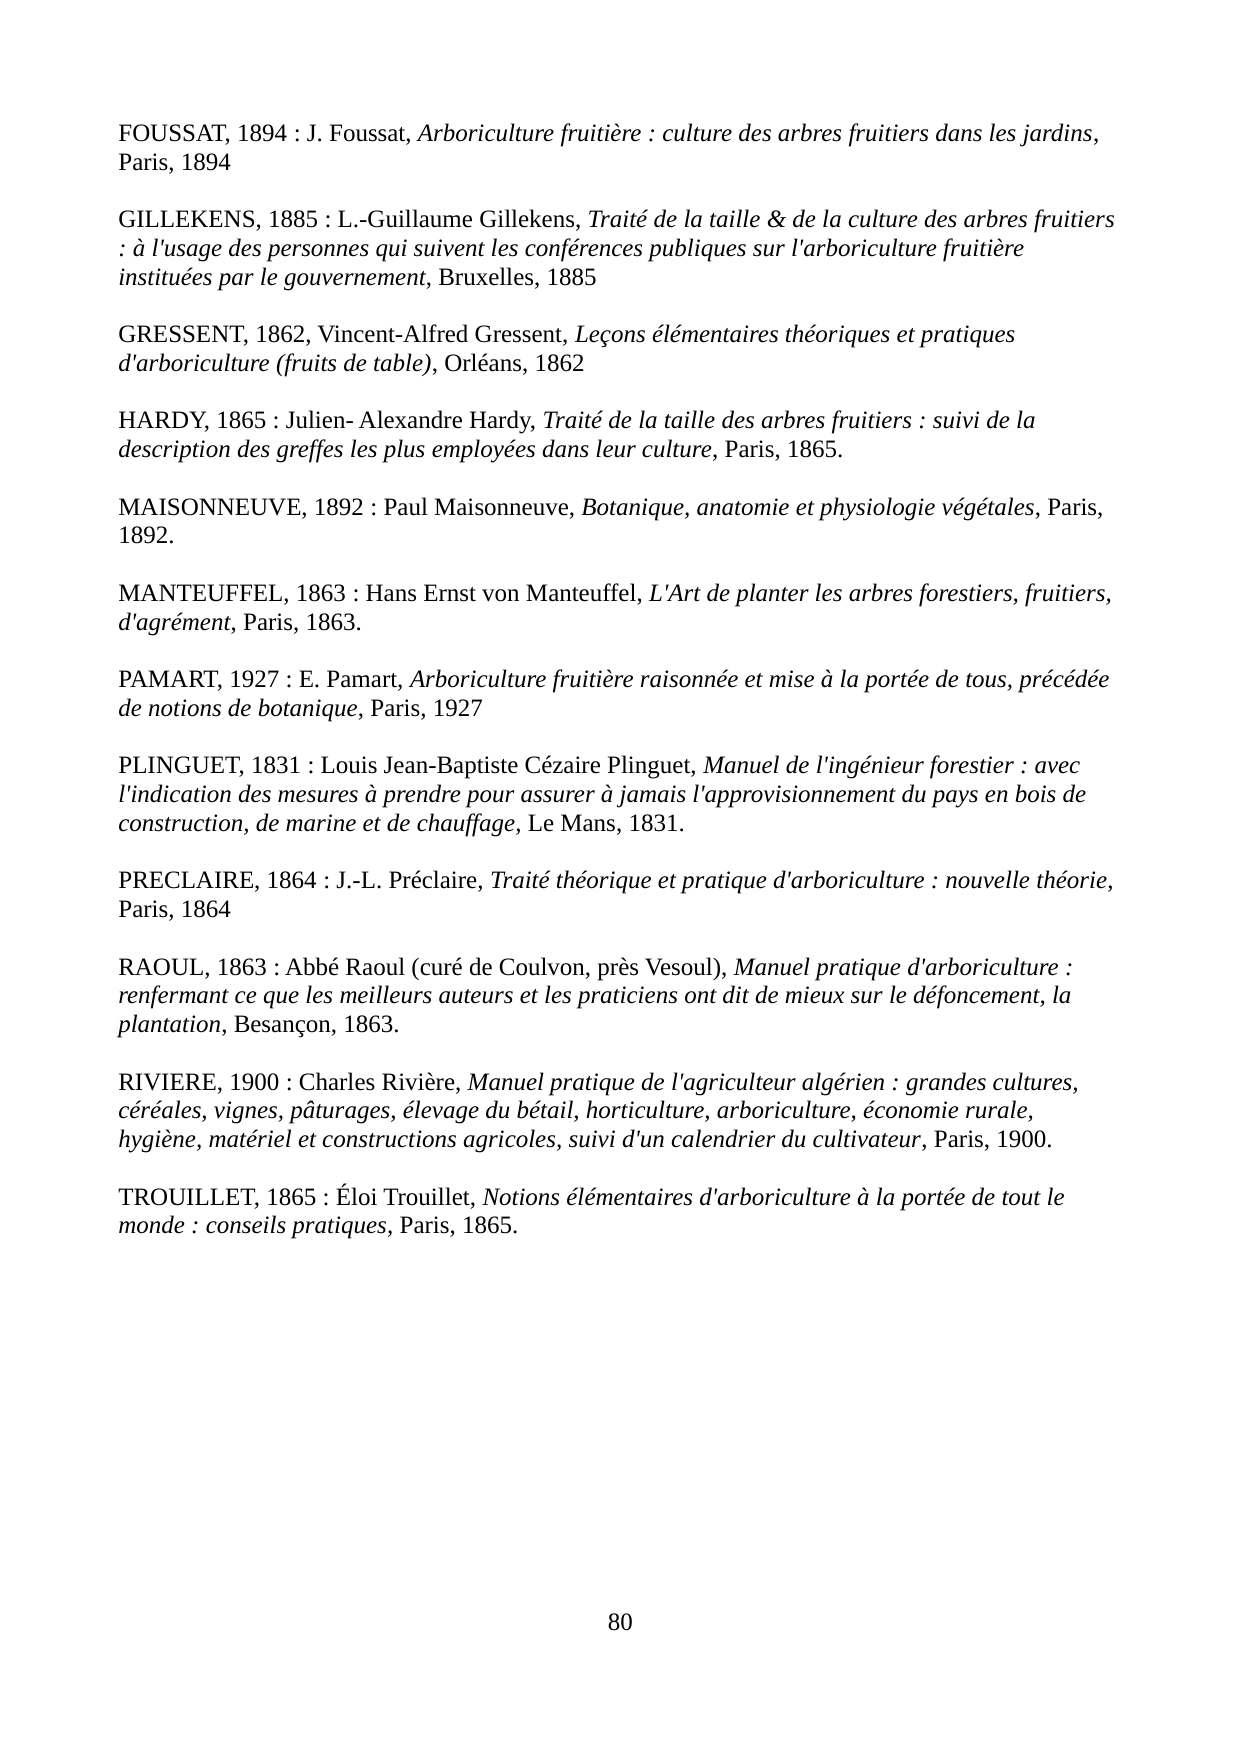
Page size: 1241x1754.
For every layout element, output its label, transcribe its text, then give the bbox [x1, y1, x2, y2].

text GILLEKENS, 1885 : L.-Guillaume Gillekens, Traité de la taille & de la culture des arbres fruitiers : à l'usage des personnes qui suivent les conférences publiques sur l'arboriculture fruitière instituées par le gouvernement, Bruxelles, 1885 [118, 204, 1122, 291]
text PRECLAIRE, 1864 : J.-L. Préclaire, Traité théorique et pratique d'arboriculture : nouvelle théorie, Paris, 1864 [118, 866, 1122, 923]
text MANTEUFFEL, 1863 : Hans Ernst von Manteuffel, L'Art de planter les arbres forestiers, fruitiers, d'agrément, Paris, 1863. [118, 578, 1122, 636]
text PLINGUET, 1831 : Louis Jean-Baptiste Cézaire Plinguet, Manuel de l'ingénieur forestier : avec l'indication des mesures à prendre pour assurer à jamais l'approvisionnement du pays en bois de construction, de marine et de chauffage, Le Mans, 1831. [118, 751, 1122, 837]
text MAISONNEUVE, 1892 : Paul Maisonneuve, Botanique, anatomie et physiologie végétales, Paris, [118, 492, 1122, 521]
text RIVIERE, 1900 : Charles Rivière, Manuel pratique de l'agriculteur algérien : grandes cultures, céréales, vignes, pâturages, élevage du bétail, horticulture, arboriculture, économie rurale, hygiène, matériel et constructions agricoles, suivi d'un calendrier du cultivateur, Paris, 1900. [118, 1067, 1122, 1153]
text TROUILLET, 1865 : Éloi Trouillet, Notions élémentaires d'arboriculture à la portée de tout le monde : conseils pratiques, Paris, 1865. [118, 1182, 1122, 1239]
text GRESSENT, 1862, Vincent-Alfred Gressent, Leçons élémentaires théoriques et pratiques d'arboriculture (fruits de table), Orléans, 1862 [118, 319, 1122, 377]
text RAOUL, 1863 : Abbé Raoul (curé de Coulvon, près Vesoul), Manuel pratique d'arboriculture : renfermant ce que les meilleurs auteurs et les praticiens ont dit de mieux sur le défoncement, la [118, 952, 1122, 1009]
text HARDY, 1865 : Julien- Alexandre Hardy, Traité de la taille des arbres fruitiers : suivi de la description des greffes les plus employées dans leur culture, Paris, 1865. [118, 406, 1122, 463]
text FOUSSAT, 1894 : J. Foussat, Arboriculture fruitière : culture des arbres fruitiers dans les jardins, Paris, 1894 [118, 118, 1122, 176]
text plantation, Besançon, 1863. [118, 1009, 1122, 1038]
text PAMART, 1927 : E. Pamart, Arboriculture fruitière raisonnée et mise à la portée de tous, précédée de notions de botanique, Paris, 1927 [118, 664, 1122, 722]
text 1892. [118, 521, 1122, 549]
